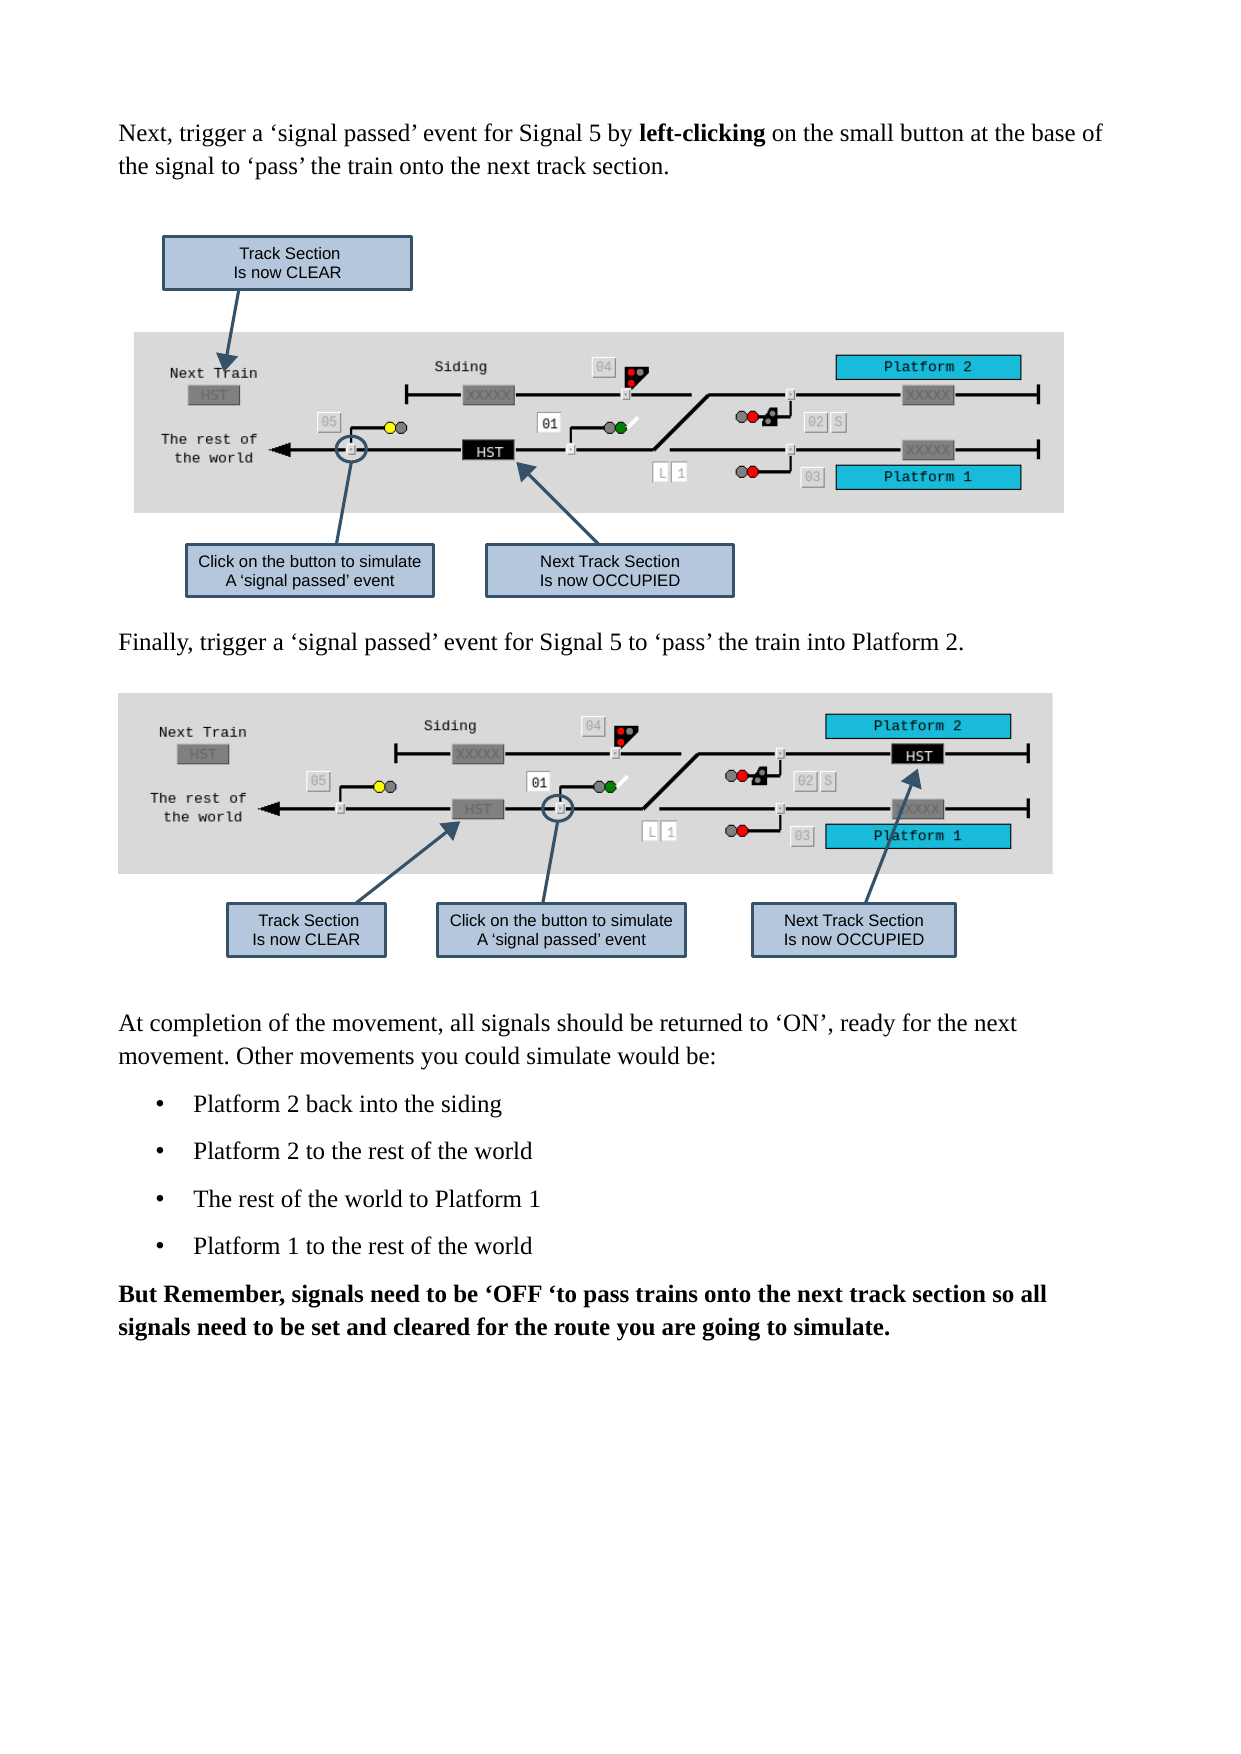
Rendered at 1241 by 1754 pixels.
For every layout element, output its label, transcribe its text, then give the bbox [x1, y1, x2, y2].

picture [545, 798, 571, 819]
text Finally, trigger a ‘signal passed’ event for Signal 5 to ‘pass’ the train into Platform 2. [118, 627, 1122, 656]
list Platform 2 back into the siding [156, 1089, 1122, 1117]
text But Remember, signals need to be ‘OFF ‘to pass trains onto the next track section so all signals need to be set and cleared for the route you are going to simulate. [118, 1279, 1122, 1341]
list Platform 2 to the rest of the world [156, 1136, 1122, 1165]
list The rest of the world to Platform 1 [156, 1184, 1122, 1213]
text Next, trigger a ‘signal passed’ event for Signal 5 by left-clicking on the small button at the base of the signal to ‘pass’ the train onto the next track section. [118, 118, 1122, 180]
picture [133, 332, 1064, 513]
list Platform 1 to the rest of the world [156, 1231, 1122, 1260]
text At completion of the movement, all signals should be returned to ‘ON’, ready for the next movement. Other movements you could simulate would be: [118, 1008, 1122, 1070]
picture [338, 438, 364, 460]
picture [118, 693, 1053, 874]
